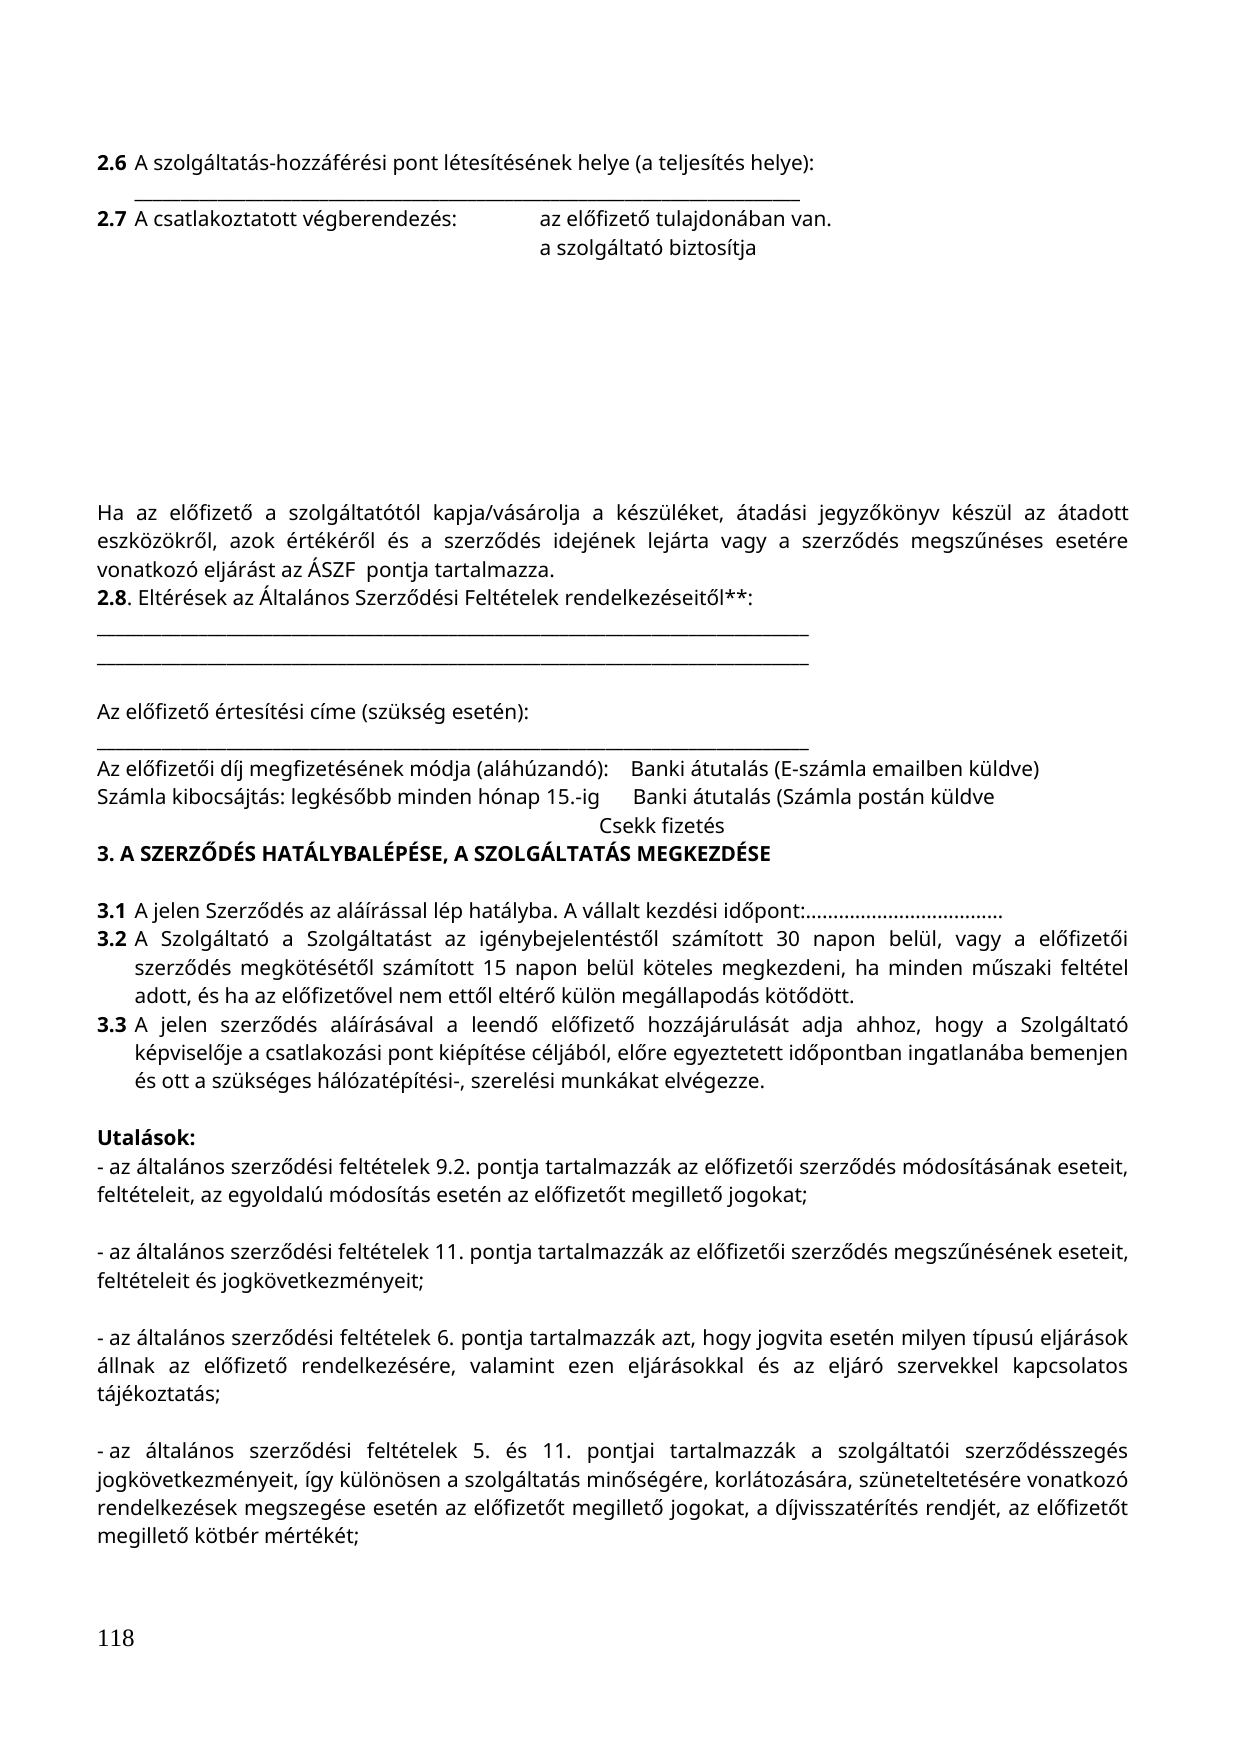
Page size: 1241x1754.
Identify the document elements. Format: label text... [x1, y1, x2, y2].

text Csekk fizetés [97, 811, 1130, 839]
text 2.8. Eltérések az Általános Szerződési Feltételek rendelkezéseitől**: [97, 583, 1130, 612]
list A csatlakoztatott végberendezés: az előfizető tulajdonában van. [97, 204, 1130, 233]
list A jelen szerződés aláírásával a leendő előfizető hozzájárulását adja ahhoz, hogy a Szolgáltató képviselője a csatlakozási pont kiépítése céljából, előre egyeztetett időpontban ingatlanába bemenjen és ott a szükséges hálózatépítési-, szerelési munkákat elvégezze. [97, 1010, 1130, 1095]
text Az előfizetői díj megfizetésének módja (aláhúzandó): Banki átutalás (E-számla emailben küldve) [97, 754, 1130, 782]
text - az általános szerződési feltételek 5. és 11. pontjai tartalmazzák a szolgáltatói szerződésszegés jogkövetkezményeit, így különösen a szolgáltatás minőségére, korlátozására, szüneteltetésére vonatkozó rendelkezések megszegése esetén az előfizetőt megillető jogokat, a díjvisszatérítés rendjét, az előfizetőt megillető kötbér mértékét; [97, 1436, 1130, 1550]
text - az általános szerződési feltételek 9.2. pontja tartalmazzák az előfizetői szerződés módosításának eseteit, feltételeit, az egyoldalú módosítás esetén az előfizetőt megillető jogokat; [97, 1152, 1130, 1209]
list A szolgáltatás-hozzáférési pont létesítésének helye (a teljesítés helye): ________________________________________________________________________ [97, 148, 1130, 204]
text Számla kibocsájtás: legkésőbb minden hónap 15.-ig Banki átutalás (Számla postán küldve [97, 782, 1130, 811]
text a szolgáltató biztosítja [466, 233, 1130, 261]
text Utalások: [97, 1123, 1130, 1152]
text _____________________________________________________________________________ _____________________________________________________________________________ [97, 612, 1130, 697]
text _____________________________________________________________________________ [97, 725, 1130, 754]
list A jelen Szerződés az aláírással lép hatályba. A vállalt kezdési időpont:……………………………… [97, 896, 1130, 924]
text 3. A SZERZŐDÉS HATÁLYBALÉPÉSE, A SZOLGÁLTATÁS MEGKEZDÉSE [97, 839, 1130, 868]
text - az általános szerződési feltételek 6. pontja tartalmazzák azt, hogy jogvita esetén milyen típusú eljárások állnak az előfizető rendelkezésére, valamint ezen eljárásokkal és az eljáró szervekkel kapcsolatos tájékoztatás; [97, 1323, 1130, 1408]
text Ha az előfizető a szolgáltatótól kapja/vásárolja a készüléket, átadási jegyzőkönyv készül az átadott eszközökről, azok értékéről és a szerződés idejének lejárta vagy a szerződés megszűnéses esetére vonatkozó eljárást az ÁSZF pontja tartalmazza. [97, 498, 1130, 583]
text - az általános szerződési feltételek 11. pontja tartalmazzák az előfizetői szerződés megszűnésének eseteit, feltételeit és jogkövetkezményeit; [97, 1237, 1130, 1294]
list A Szolgáltató a Szolgáltatást az igénybejelentéstől számított 30 napon belül, vagy a előfizetői szerződés megkötésétől számított 15 napon belül köteles megkezdeni, ha minden műszaki feltétel adott, és ha az előfizetővel nem ettől eltérő külön megállapodás kötődött. [97, 924, 1130, 1010]
text Az előfizető értesítési címe (szükség esetén): [97, 697, 1130, 725]
